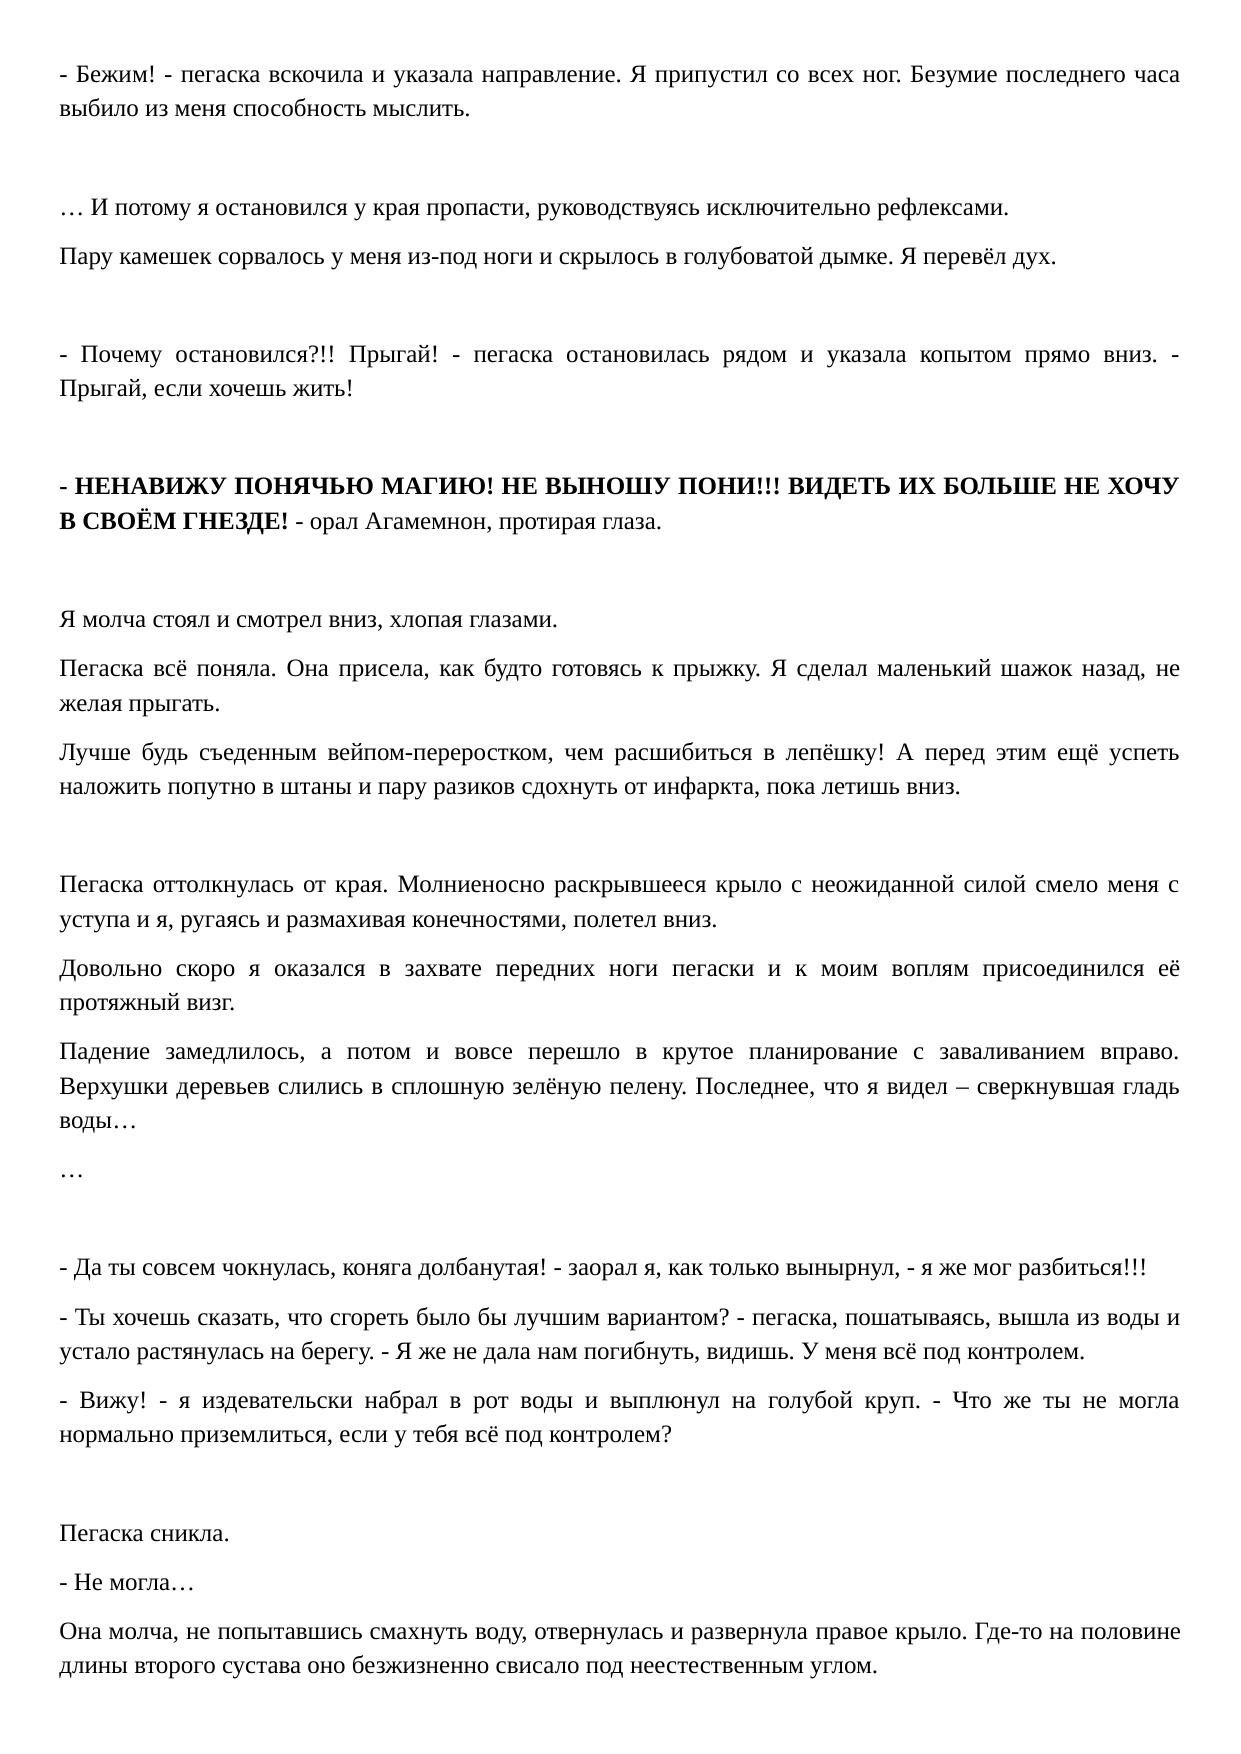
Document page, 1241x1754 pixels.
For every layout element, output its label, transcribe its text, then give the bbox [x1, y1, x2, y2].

text - НЕНАВИЖУ ПОНЯЧЬЮ МАГИЮ! НЕ ВЫНОШУ ПОНИ!!! ВИДЕТЬ ИХ БОЛЬШЕ НЕ ХОЧУ В СВОЁМ ГНЕЗДЕ! - орал Агамемнон, протирая глаза. [59, 471, 1181, 535]
text - Почему остановился?!! Прыгай! - пегаска остановилась рядом и указала копытом прямо вниз. - Прыгай, если хочешь жить! [59, 339, 1181, 402]
text Пегаска оттолкнулась от края. Молниеносно раскрывшееся крыло с неожиданной силой смело меня с уступа и я, ругаясь и размахивая конечностями, полетел вниз. [59, 869, 1181, 932]
text … [59, 1154, 1181, 1183]
text Лучше будь съеденным вейпом-переростком, чем расшибиться в лепёшку! А перед этим ещё успеть наложить попутно в штаны и пару разиков сдохнуть от инфаркта, пока летишь вниз. [59, 737, 1181, 800]
text - Да ты совсем чокнулась, коняга долбанутая! - заорал я, как только вынырнул, - я же мог разбиться!!! [59, 1252, 1181, 1281]
text Падение замедлилось, а потом и вовсе перешло в крутое планирование с заваливанием вправо. Верхушки деревьев слились в сплошную зелёную пелену. Последнее, что я видел – сверкнувшая гладь воды… [59, 1036, 1181, 1134]
text Довольно скоро я оказался в захвате передних ноги пегаски и к моим воплям присоединился её протяжный визг. [59, 953, 1181, 1016]
text Пегаска всё поняла. Она присела, как будто готовясь к прыжку. Я сделал маленький шажок назад, не желая прыгать. [59, 653, 1181, 716]
text Пару камешек сорвалось у меня из-под ноги и скрылось в голубоватой дымке. Я перевёл дух. [59, 241, 1181, 269]
text - Бежим! - пегаска вскочила и указала направление. Я припустил со всех ног. Безумие последнего часа выбило из меня способность мыслить. [59, 59, 1181, 122]
text Она молча, не попытавшись смахнуть воду, отвернулась и развернула правое крыло. Где-то на половине длины второго сустава оно безжизненно свисало под неестественным углом. [59, 1616, 1181, 1679]
text Я молча стоял и смотрел вниз, хлопая глазами. [59, 604, 1181, 633]
text Пегаска сникла. [59, 1518, 1181, 1546]
text - Не могла… [59, 1567, 1181, 1596]
text - Ты хочешь сказать, что сгореть было бы лучшим вариантом? - пегаска, пошатываясь, вышла из воды и устало растянулась на берегу. - Я же не дала нам погибнуть, видишь. У меня всё под контролем. [59, 1302, 1181, 1365]
text … И потому я остановился у края пропасти, руководствуясь исключительно рефлексами. [59, 192, 1181, 220]
text - Вижу! - я издевательски набрал в рот воды и выплюнул на голубой круп. - Что же ты не могла нормально приземлиться, если у тебя всё под контролем? [59, 1385, 1181, 1448]
